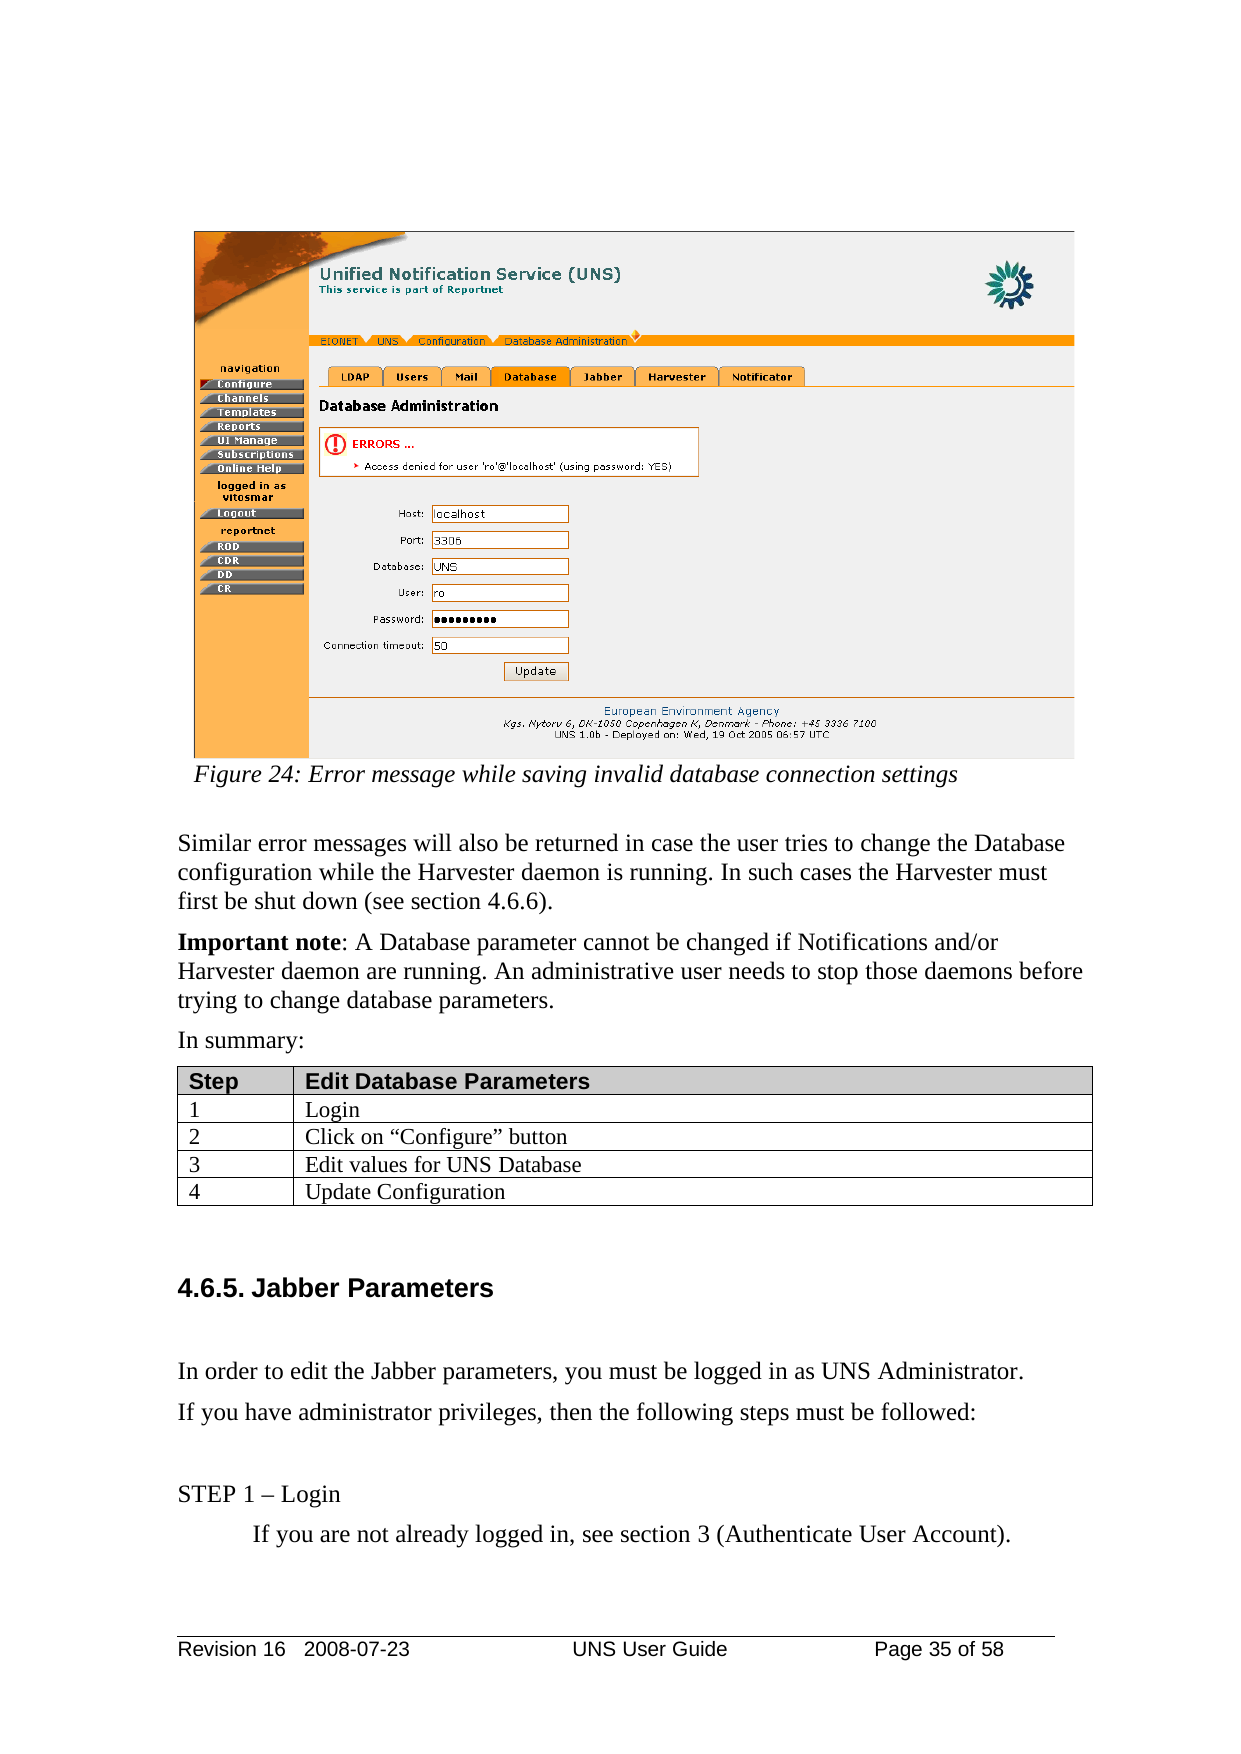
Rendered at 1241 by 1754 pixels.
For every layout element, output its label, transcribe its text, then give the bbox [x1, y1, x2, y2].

text In order to edit the Jabber parameters, you must be logged in as UNS Administrator. [177, 1356, 1092, 1385]
table_header Edit Database Parameters [294, 1067, 1092, 1094]
table_cell Update Configuration [294, 1178, 1092, 1205]
text Similar error messages will also be returned in case the user tries to change the Database configuration while the Harvester daemon is running. In such cases the Harvester must first be shut down (see section 4.6.6). [177, 827, 1092, 915]
picture [193, 231, 1075, 759]
table_cell 1 [178, 1095, 293, 1122]
text In summary: [177, 1025, 1092, 1054]
table_cell Edit values for UNS Database [294, 1151, 1092, 1177]
table_cell 2 [178, 1123, 293, 1149]
table_cell 3 [178, 1151, 293, 1177]
table_cell 4 [178, 1178, 293, 1205]
text Figure 24: Error message while saving invalid database connection settings [194, 759, 1074, 788]
table_cell Click on “Configure” button [294, 1123, 1092, 1149]
text STEP 1 – Login [177, 1478, 1092, 1508]
table_header Step [178, 1067, 293, 1094]
table_cell Login [294, 1095, 1092, 1122]
text If you have administrator privileges, then the following steps must be followed: [177, 1397, 1092, 1426]
text If you are not already logged in, see section 3 (Authenticate User Account). [177, 1519, 1092, 1548]
subtitle Jabber Parameters [177, 1272, 1092, 1303]
text Important note: A Database parameter cannot be changed if Notifications and/or Harvester daemon are running. An administrative user needs to stop those daemons before trying to change database parameters. [177, 926, 1092, 1014]
